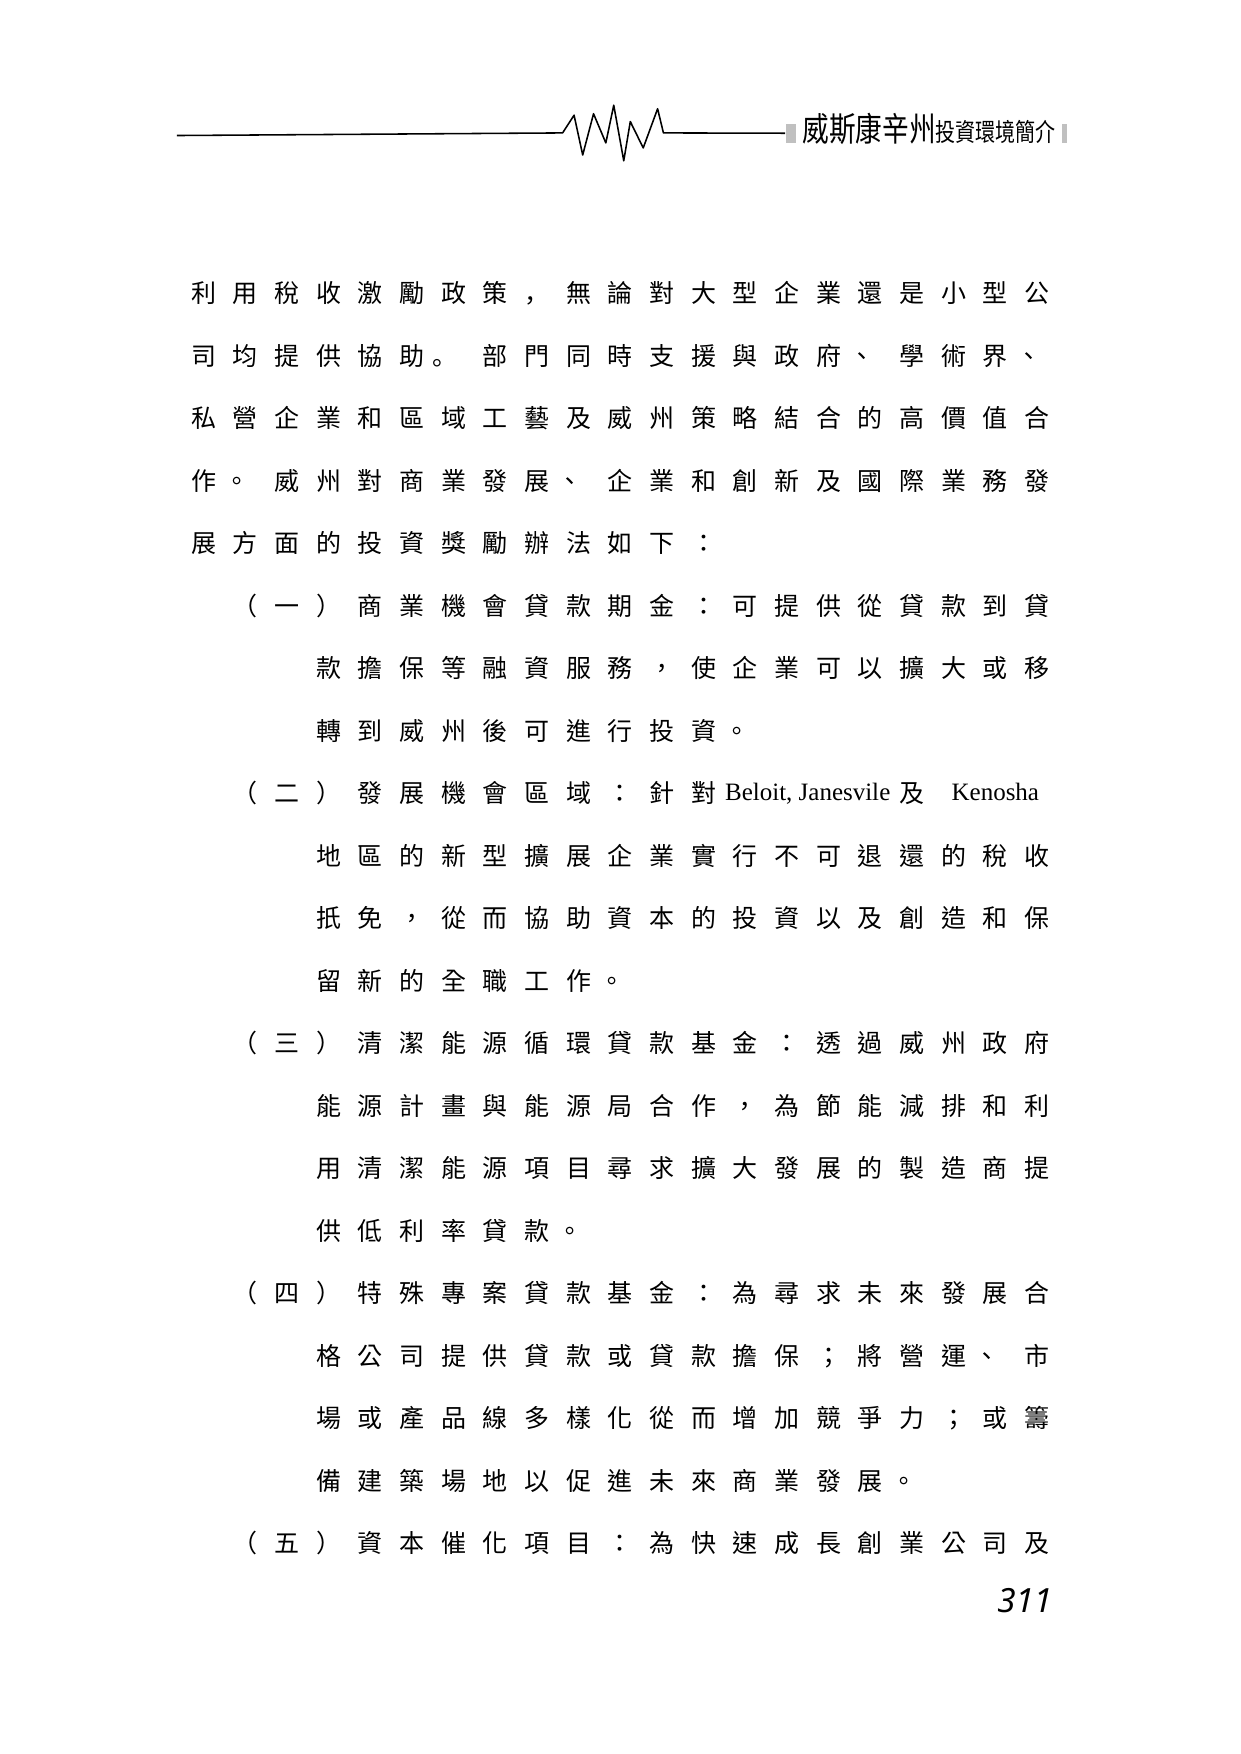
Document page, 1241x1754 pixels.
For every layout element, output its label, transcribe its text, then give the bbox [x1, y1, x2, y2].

text （五）資本催化項目：為快速成長創業公司及 [207, 1500, 1058, 1563]
text （三）清潔能源循環貸款基金：透過威州政府能源計畫與能源局合作，為節能減排和利用清潔能源項目尋求擴大發展的製造商提供低利率貸款。 [207, 1000, 1058, 1250]
text 利用稅收激勵政策，無論對大型企業還是小型公司均提供協助。部門同時支援與政府、學術界、私營企業和區域工藝及威州策略結合的高價值合作。威州對商業發展、企業和創新及國際業務發展方面的投資獎勵辦法如下： [183, 250, 1058, 563]
text （二）發展機會區域：針對Beloit, Janesvile及Kenosha地區的新型擴展企業實行不可退還的稅收扺免，從而協助資本的投資以及創造和保留新的全職工作。 [207, 750, 1058, 1000]
text （四）特殊專案貸款基金：為尋求未來發展合格公司提供貸款或貸款擔保；將營運、市場或產品線多樣化從而增加競爭力；或籌備建築場地以促進未來商業發展。 [207, 1250, 1058, 1500]
text （一）商業機會貸款期金：可提供從貸款到貸款擔保等融資服務，使企業可以擴大或移轉到威州後可進行投資。 [207, 563, 1058, 750]
